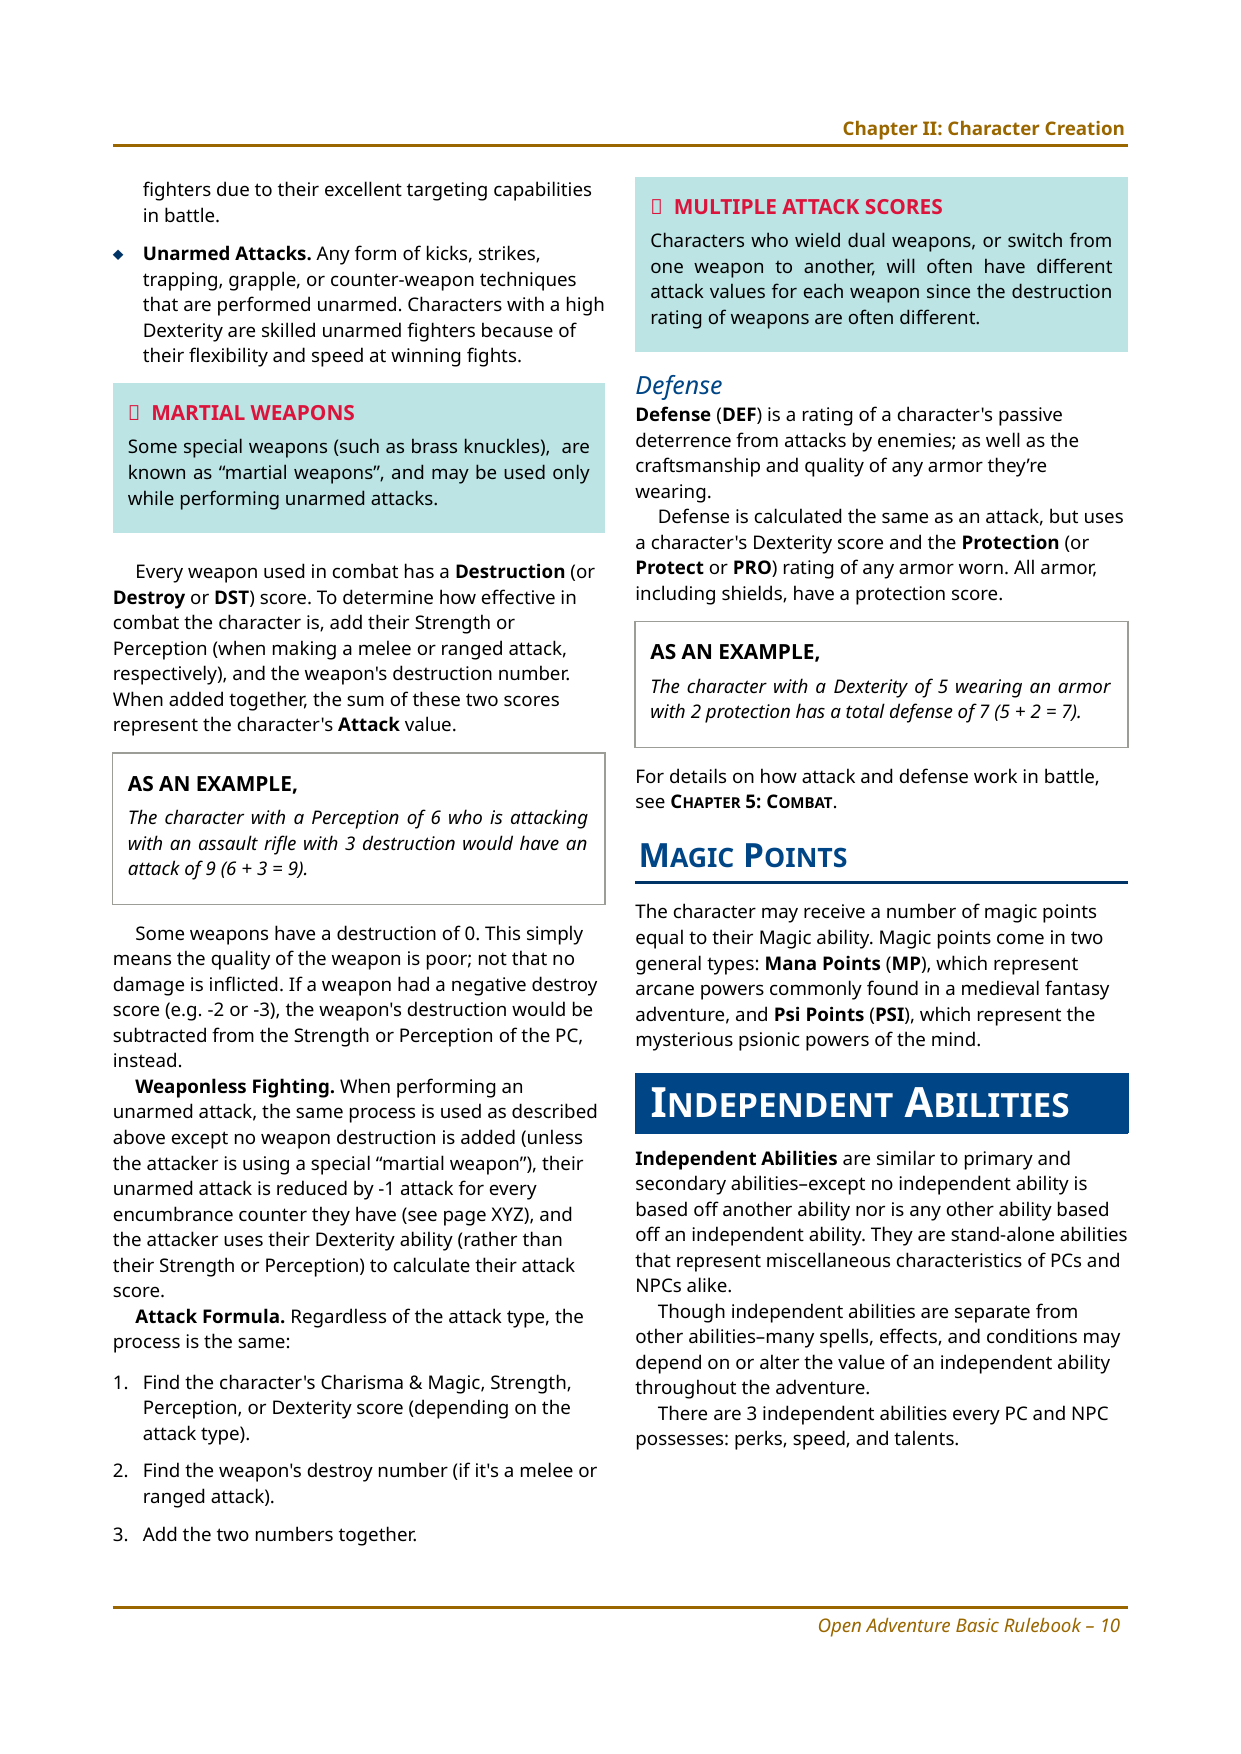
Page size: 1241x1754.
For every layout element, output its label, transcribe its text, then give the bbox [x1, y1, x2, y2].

text Weaponless Fighting. When performing an unarmed attack, the same process is used as described above except no weapon destruction is added (unless the attacker is using a special “martial weapon”), their unarmed attack is reduced by -1 attack for every encumbrance counter they have (see page XYZ), and the attacker uses their dexterity ability (rather than their strength or perception) to calculate their attack score. [113, 1073, 605, 1303]
text Attack Formula. Regardless of the attack type, the process is the same: [113, 1303, 605, 1354]
table_header  Martial Weapons Some special weapons (such as brass knuckles), are known as “martial weapons”, and may be used only while performing unarmed attacks. [113, 383, 605, 533]
list Find the weapon's destroy number (if it's a melee or ranged attack). [113, 1458, 605, 1509]
text Defense is calculated the same as an attack, but uses a character's dexterity score and the Protection (or Protect or PRO) rating of any armor worn. All armor, including shields, have a protection score. [635, 503, 1128, 606]
table_header As An Example, The character with a perception of 6 who is attacking with an assault rifle with 3 destruction would have an attack of 9 (6 + 3 = 9). [113, 754, 604, 904]
text Every weapon used in combat has a Destruction (or Destroy or DST) score. To determine how effective in combat the character is, add their strength or perception (when making a melee or ranged attack, respectively), and the weapon's destruction number. When added together, the sum of these two scores represent the character's Attack value. [113, 558, 605, 737]
table_header As An Example, The character with a dexterity of 5 wearing an armor with 2 protection has a total defense of 7 (5 + 2 = 7). [636, 622, 1127, 747]
text There are 3 independent abilities every PC and NPC possesses: perks, speed, and talents. [635, 1400, 1128, 1451]
subtitle Independent Abilities [636, 1074, 1128, 1133]
list Unarmed Attacks. Any form of kicks, strikes, trapping, grapple, or counter-weapon techniques that are performed unarmed. Characters with a high dexterity are skilled unarmed fighters because of their flexibility and speed at winning fights. [113, 240, 605, 368]
table_header  Multiple Attack Scores Characters who wield dual weapons, or switch from one weapon to another, will often have different attack values for each weapon since the destruction rating of weapons are often different. [635, 177, 1128, 352]
subtitle Defense [635, 367, 1128, 401]
text Some weapons have a destruction of 0. This simply means the quality of the weapon is poor; not that no damage is inflicted. If a weapon had a negative destroy score (e.g. -2 or -3), the weapon's destruction would be subtracted from the strength or perception of the PC, instead. [113, 920, 605, 1073]
text The character may receive a number of magic points equal to their magic ability. Magic points come in two general types: Mana Points (MP), which represent arcane powers commonly found in a medieval fantasy adventure, and Psi Points (PSI), which represent the mysterious psionic powers of the mind. [635, 899, 1128, 1052]
list Find the character's charisma & magic, strength, perception, or dexterity score (depending on the attack type). [113, 1369, 605, 1446]
text Though independent abilities are separate from other abilities–many spells, effects, and conditions may depend on or alter the value of an independent ability throughout the adventure. [635, 1298, 1128, 1400]
text Defense (DEF) is a rating of a character's passive deterrence from attacks by enemies; as well as the craftsmanship and quality of any armor they’re wearing. [635, 401, 1128, 503]
list Add the two numbers together. [113, 1521, 605, 1547]
subtitle [1017, 828, 1088, 881]
text Independent Abilities are similar to primary and secondary abilities–except no independent ability is based off another ability nor is any other ability based off an independent ability. They are stand-alone abilities that represent miscellaneous characteristics of PCs and NPCs alike. [635, 1145, 1128, 1298]
text For details on how attack and defense work in battle, see Chapter 5: Combat. [635, 763, 1128, 814]
list fighters due to their excellent targeting capabilities in battle. [113, 177, 605, 228]
